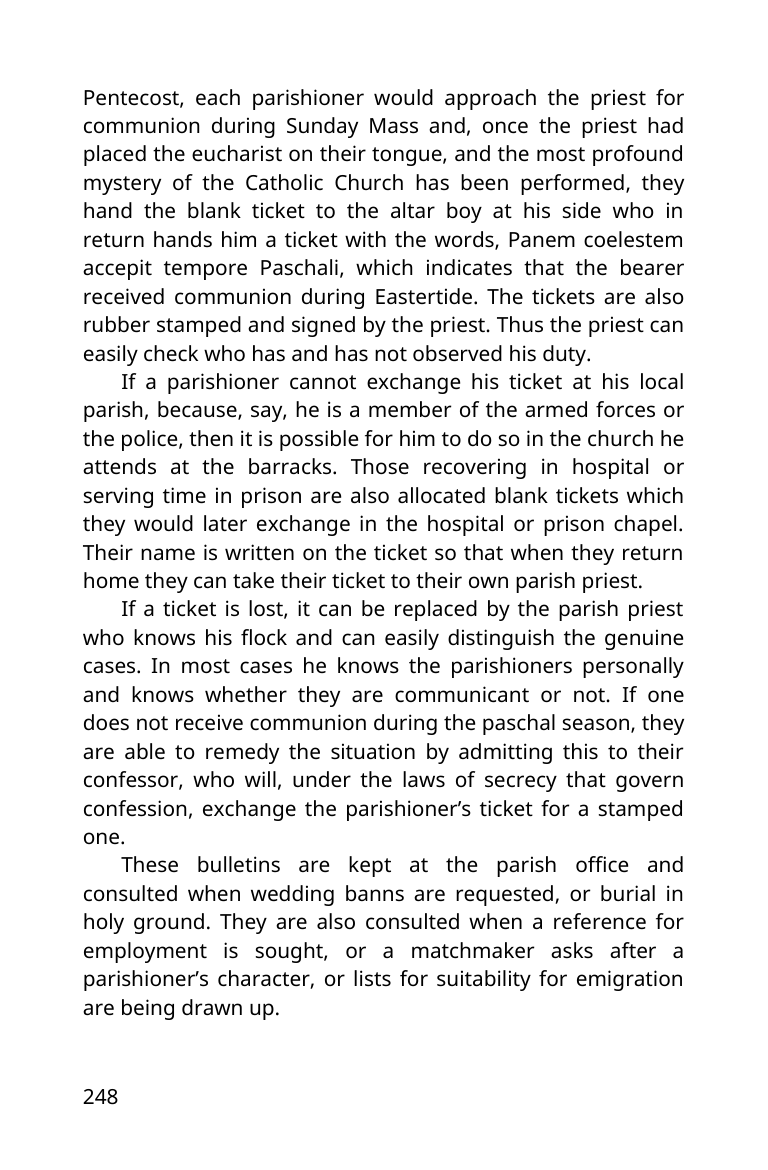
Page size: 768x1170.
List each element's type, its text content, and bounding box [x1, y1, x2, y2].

text If a parishioner cannot exchange his ticket at his local parish, because, say, he is a member of the armed forces or the police, then it is possible for him to do so in the church he attends at the barracks. Those recovering in hospital or serving time in prison are also allocated blank tickets which they would later exchange in the hospital or prison chapel. Their name is written on the ticket so that when they return home they can take their ticket to their own parish priest. [83, 367, 685, 594]
text If a ticket is lost, it can be replaced by the parish priest who knows his flock and can easily distinguish the genuine cases. In most cases he knows the parishioners personally and knows whether they are communicant or not. If one does not receive communion during the paschal season, they are able to remedy the situation by admitting this to their confessor, who will, under the laws of secrecy that govern confession, exchange the parishioner’s ticket for a stamped one. [83, 594, 685, 851]
text Pentecost, each parishioner would approach the priest for communion during Sunday Mass and, once the priest had placed the eucharist on their tongue, and the most profound mystery of the Catholic Church has been performed, they hand the blank ticket to the altar boy at his side who in return hands him a ticket with the words, Panem coelestem accepit tempore Paschali, which indicates that the bearer received communion during Eastertide. The tickets are also rubber stamped and signed by the priest. Thus the priest can easily check who has and has not observed his duty. [83, 83, 685, 367]
text These bulletins are kept at the parish office and consulted when wedding banns are requested, or burial in holy ground. They are also consulted when a reference for employment is sought, or a matchmaker asks after a parishioner’s character, or lists for suitability for emigration are being drawn up. [83, 851, 685, 1021]
